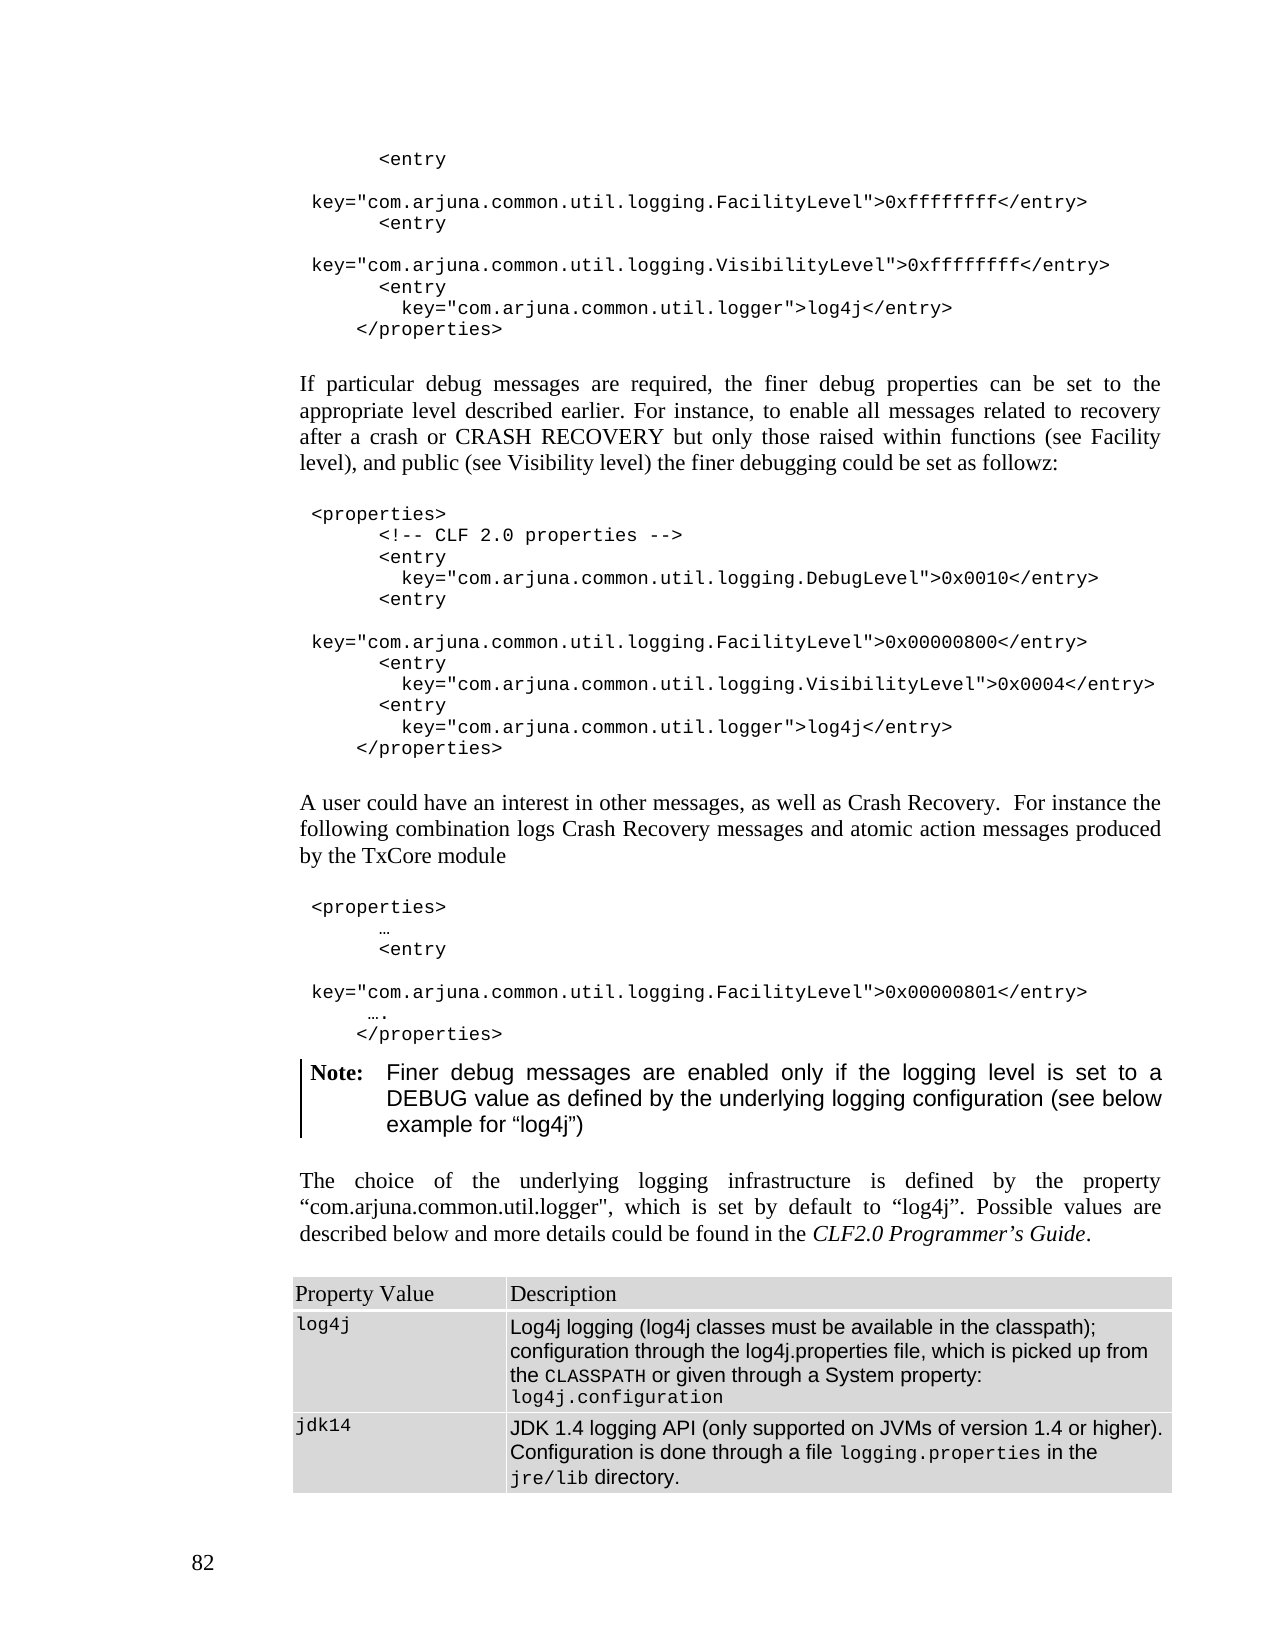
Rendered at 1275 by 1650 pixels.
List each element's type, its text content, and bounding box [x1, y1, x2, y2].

text <entry [311, 590, 1162, 611]
text <entry [311, 150, 1162, 171]
text … [311, 919, 1162, 940]
table_cell Log4j logging (log4j classes must be available in the classpath); configuration through the log4j.properties file, which is picked up from the CLASSPATH or given through a System property: log4j.configuration [507, 1312, 1172, 1412]
text <properties> [311, 505, 1162, 526]
text <entry [311, 547, 1162, 569]
text key="com.arjuna.common.util.logging.FacilityLevel">0xffffffff</entry> [311, 171, 1162, 214]
table_cell JDK 1.4 logging API (only supported on JVMs of version 1.4 or higher). Configuration is done through a file logging.properties in the jre/lib directory. [507, 1413, 1172, 1493]
text key="com.arjuna.common.util.logger">log4j</entry> [311, 299, 1162, 320]
text <entry [311, 277, 1162, 299]
text </properties> [311, 1025, 1162, 1046]
table_header Description [507, 1277, 1172, 1309]
text <entry [311, 654, 1162, 675]
text If particular debug messages are required, the finer debug properties can be set to the appropriate level described earlier. For instance, to enable all messages related to recovery after a crash or CRASH RECOVERY but only those raised within functions (see Facility level), and public (see Visibility level) the finer debugging could be set as followz: [299, 370, 1162, 476]
text …. [187, 1004, 1162, 1025]
text key="com.arjuna.common.util.logging.VisibilityLevel">0xffffffff</entry> [311, 235, 1162, 277]
text <!-- CLF 2.0 properties --> [311, 526, 1162, 547]
table_cell log4j [293, 1312, 506, 1412]
table_header Property Value [293, 1277, 506, 1309]
text A user could have an interest in other messages, as well as Crash Recovery. For instance the following combination logs Crash Recovery messages and atomic action messages produced by the TxCore module [299, 789, 1162, 868]
text </properties> [311, 320, 1162, 341]
text <entry [311, 696, 1162, 717]
table_cell jdk14 [293, 1413, 506, 1493]
text key="com.arjuna.common.util.logging.VisibilityLevel">0x0004</entry> [311, 675, 1162, 696]
text <entry [311, 214, 1162, 235]
text key="com.arjuna.common.util.logging.DebugLevel">0x0010</entry> [311, 569, 1162, 590]
text </properties> [311, 739, 1162, 760]
text <entry [311, 940, 1162, 961]
text <properties> [311, 897, 1162, 919]
text key="com.arjuna.common.util.logging.FacilityLevel">0x00000800</entry> [311, 611, 1162, 654]
text The choice of the underlying logging infrastructure is defined by the property “com.arjuna.common.util.logger", which is set by default to “log4j”. Possible values are described below and more details could be found in the CLF2.0 Programmer’s Guide. [299, 1167, 1162, 1246]
list Finer debug messages are enabled only if the logging level is set to a DEBUG value as defined by the underlying logging configuration (see below example for “log4j”) [302, 1059, 1162, 1138]
text key="com.arjuna.common.util.logger">log4j</entry> [311, 717, 1162, 739]
text key="com.arjuna.common.util.logging.FacilityLevel">0x00000801</entry> [311, 961, 1162, 1004]
